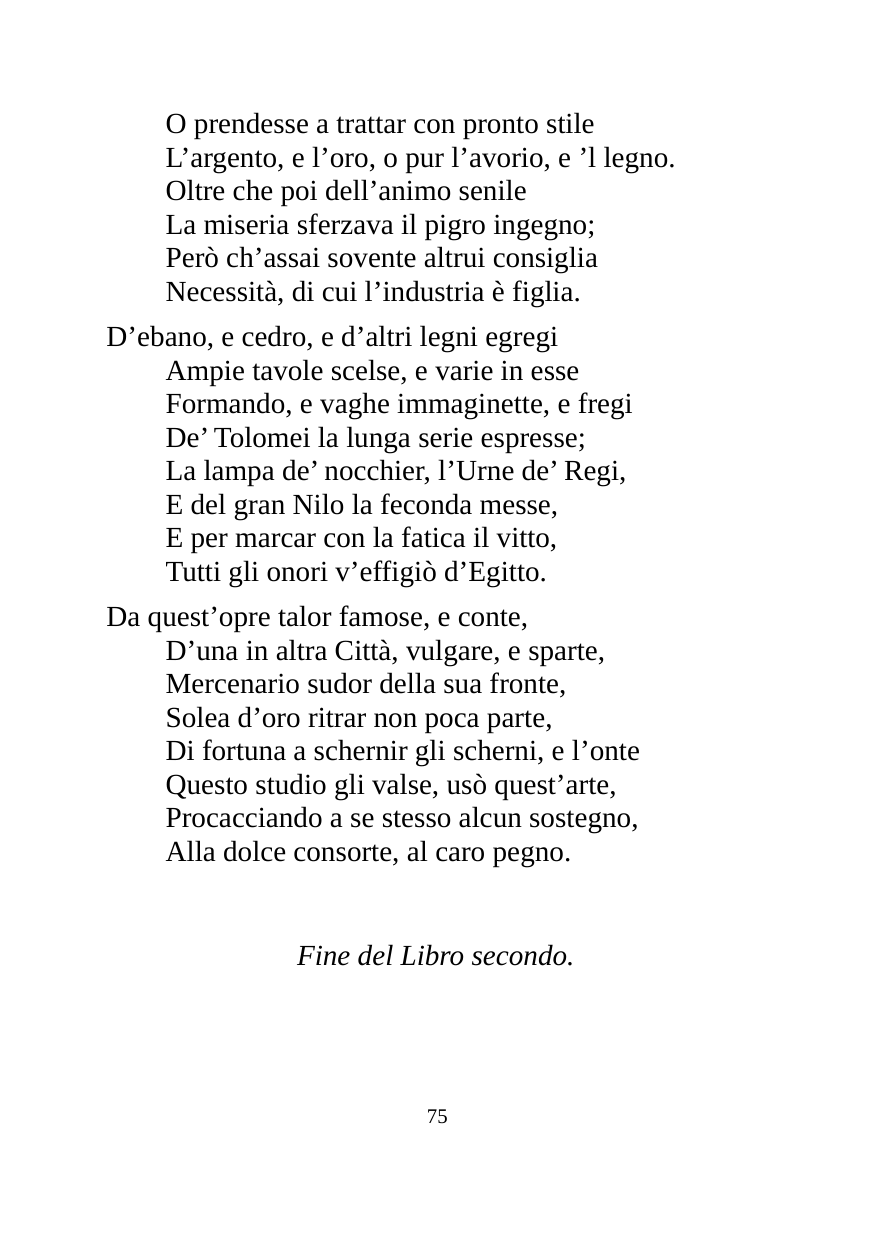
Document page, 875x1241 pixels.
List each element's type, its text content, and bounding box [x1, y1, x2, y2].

text Necessità, di cui l’industria è figlia. [106, 274, 768, 307]
text Ampie tavole scelse, e varie in esse [106, 353, 768, 386]
text Oltre che poi dell’animo senile [106, 173, 768, 207]
text Tutti gli onori v’effigiò d’Egitto. [106, 554, 768, 588]
text Di fortuna a schernir gli scherni, e l’onte [106, 733, 768, 767]
text Alla dolce consorte, al caro pegno. [106, 834, 768, 868]
text La lampa de’ nocchier, l’Urne de’ Regi, [106, 453, 768, 487]
text Procacciando a se stesso alcun sostegno, [106, 801, 768, 834]
text De’ Tolomei la lunga serie espresse; [106, 420, 768, 453]
text E per marcar con la fatica il vitto, [106, 521, 768, 554]
text Però ch’assai sovente altrui consiglia [106, 240, 768, 274]
text Solea d’oro ritrar non poca parte, [106, 700, 768, 733]
text D’una in altra Città, vulgare, e sparte, [106, 633, 768, 666]
text L’argento, e l’oro, o pur l’avorio, e ’l legno. [106, 140, 768, 173]
text La miseria sferzava il pigro ingegno; [106, 207, 768, 240]
text Mercenario sudor della sua fronte, [106, 666, 768, 700]
text O prendesse a trattar con pronto stile [106, 106, 768, 140]
text Questo studio gli valse, usò quest’arte, [106, 767, 768, 801]
text Formando, e vaghe immaginette, e fregi [106, 386, 768, 420]
text Da quest’opre talor famose, e conte, [106, 599, 768, 633]
text D’ebano, e cedro, e d’altri legni egregi [106, 319, 768, 353]
text E del gran Nilo la feconda messe, [106, 487, 768, 521]
text Fine del Libro secondo. [106, 938, 768, 972]
